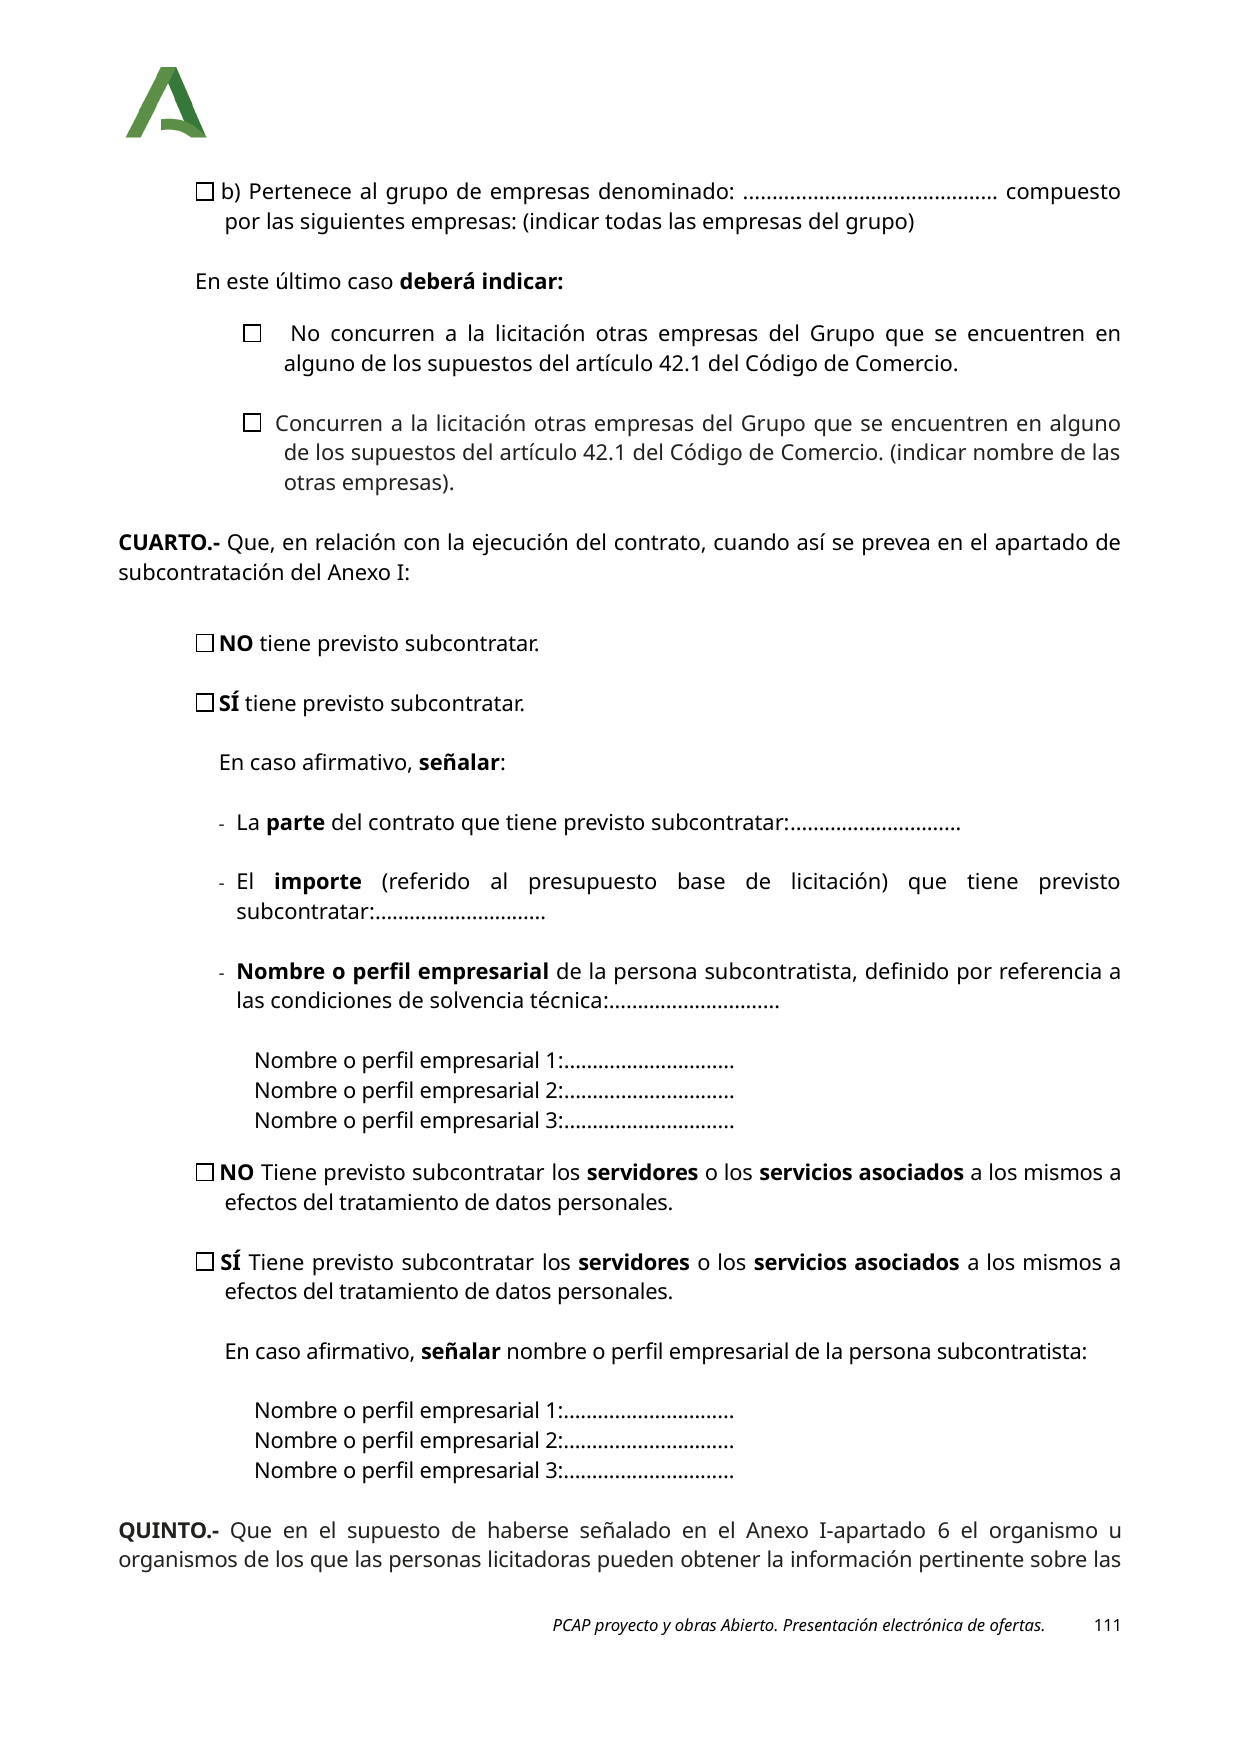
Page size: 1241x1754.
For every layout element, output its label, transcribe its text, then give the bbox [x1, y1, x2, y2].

text CUARTO.- Que, en relación con la ejecución del contrato, cuando así se prevea en el apartado de subcontratación del Anexo I: [118, 527, 1122, 586]
text No concurren a la licitación otras empresas del Grupo que se encuentren en alguno de los supuestos del artículo 42.1 del Código de Comercio. [242, 318, 1122, 378]
text Concurren a la licitación otras empresas del Grupo que se encuentren en alguno de los supuestos del artículo 42.1 del Código de Comercio. (indicar nombre de las otras empresas). [242, 408, 1122, 497]
text Nombre o perfil empresarial 2:………………………… [236, 1425, 1122, 1455]
text SÍ tiene previsto subcontratar. [195, 688, 1122, 717]
text NO tiene previsto subcontratar. [195, 628, 1122, 658]
text QUINTO.- Que en el supuesto de haberse señalado en el Anexo I-apartado 6 el organismo u organismos de los que las personas licitadoras pueden obtener la información pertinente sobre las [118, 1515, 1122, 1574]
text Nombre o perfil empresarial 1:………………………… [236, 1396, 1122, 1425]
text b) Pertenece al grupo de empresas denominado: ............………………………..... compuesto por las siguientes empresas: (indicar todas las empresas del grupo) [195, 176, 1122, 236]
list La parte del contrato que tiene previsto subcontratar:………………………… [218, 807, 1122, 837]
text En este último caso deberá indicar: [118, 266, 1122, 296]
text Nombre o perfil empresarial 3:………………………… [236, 1105, 1122, 1134]
text En caso afirmativo, señalar nombre o perfil empresarial de la persona subcontratista: [224, 1336, 1122, 1366]
text Nombre o perfil empresarial 1:………………………… [236, 1045, 1122, 1075]
text Nombre o perfil empresarial 2:………………………… [236, 1075, 1122, 1105]
text NO Tiene previsto subcontratar los servidores o los servicios asociados a los mismos a efectos del tratamiento de datos personales. [195, 1157, 1122, 1217]
text Nombre o perfil empresarial 3:………………………… [236, 1455, 1122, 1485]
text SÍ Tiene previsto subcontratar los servidores o los servicios asociados a los mismos a efectos del tratamiento de datos personales. [195, 1247, 1122, 1306]
text En caso afirmativo, señalar: [159, 747, 1122, 777]
picture [121, 62, 210, 142]
list Nombre o perfil empresarial de la persona subcontratista, definido por referencia a las condiciones de solvencia técnica:………………………… [218, 956, 1122, 1015]
list El importe (referido al presupuesto base de licitación) que tiene previsto subcontratar:………………………… [218, 866, 1122, 926]
